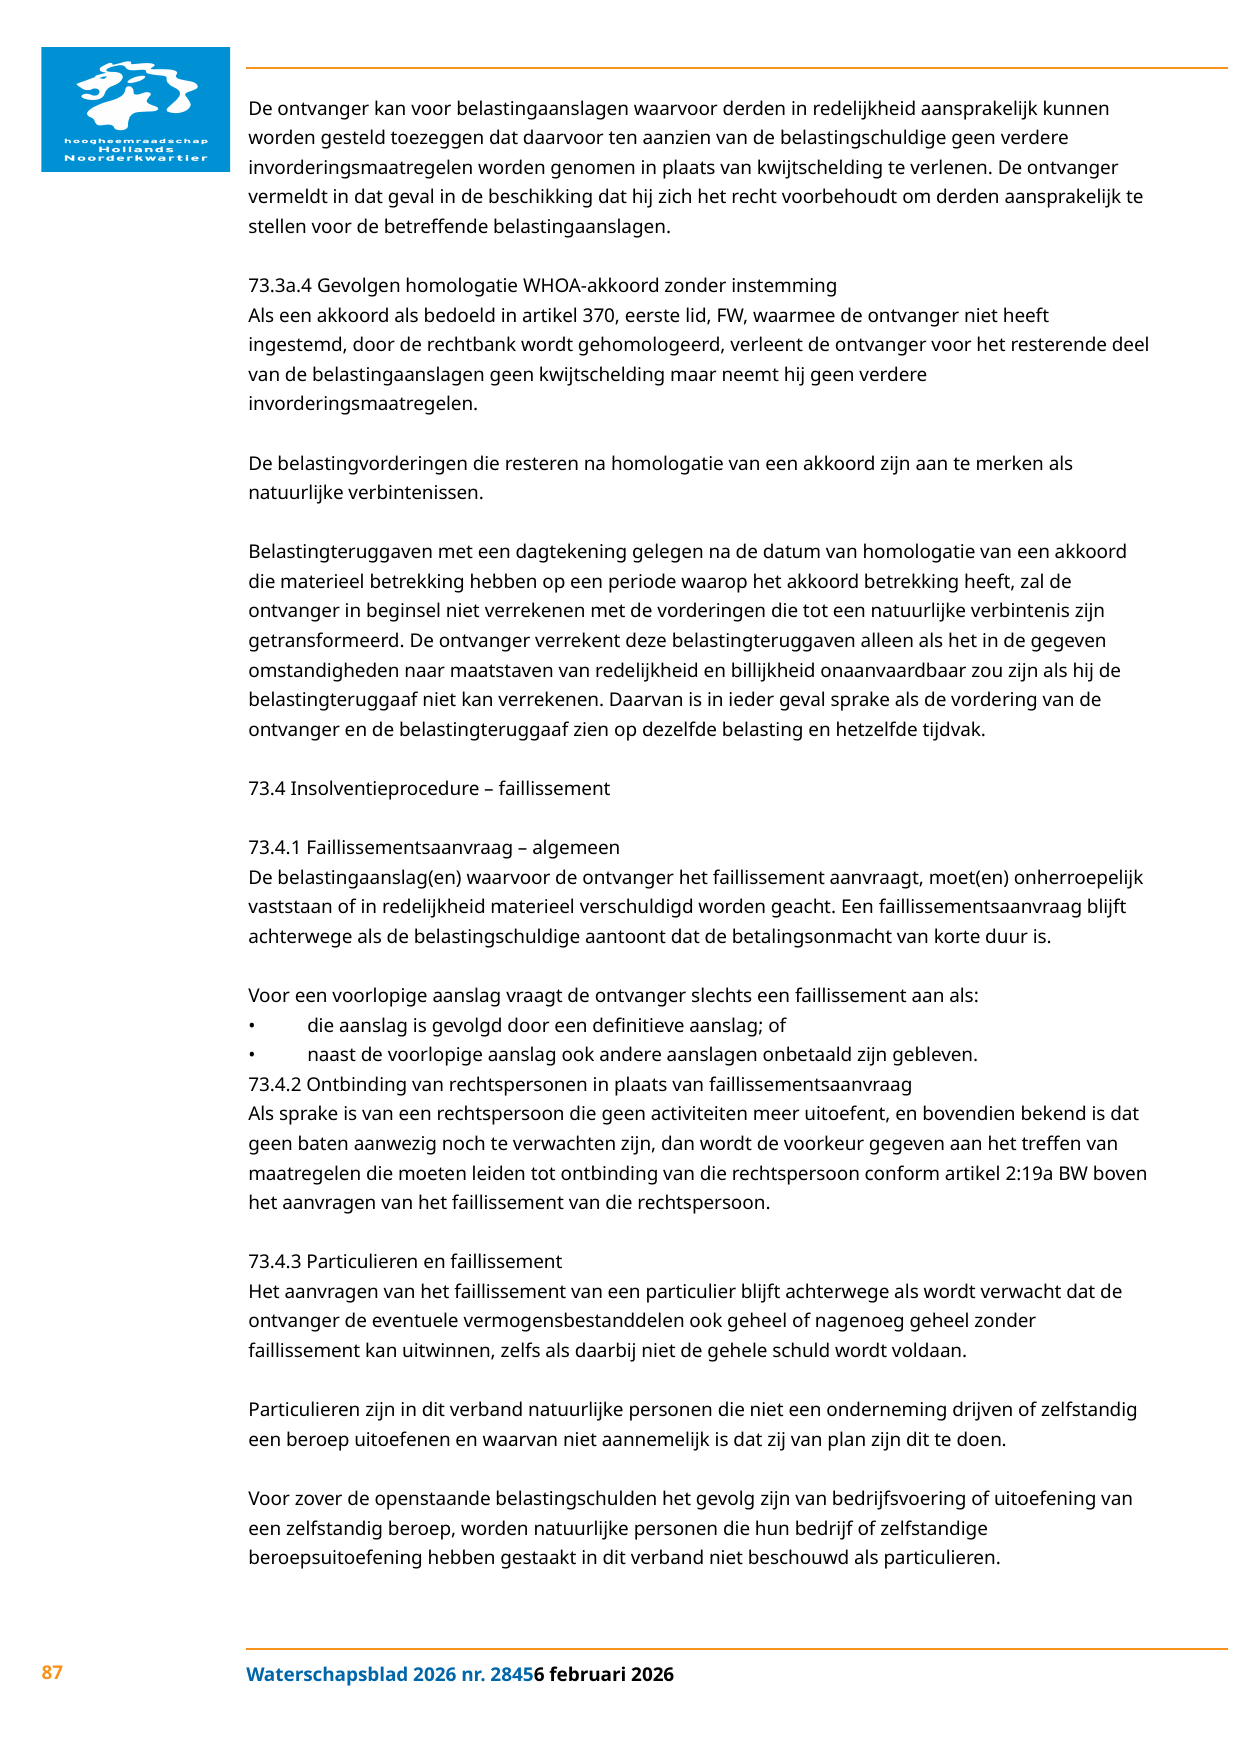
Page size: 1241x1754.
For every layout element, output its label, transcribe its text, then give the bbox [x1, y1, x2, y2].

text De belastingaanslag(en) waarvoor de ontvanger het faillissement aanvraagt, moet(en) onherroepelijk vaststaan of in redelijkheid materieel verschuldigd worden geacht. Een faillissementsaanvraag blijft achterwege als de belastingschuldige aantoont dat de betalingsonmacht van korte duur is. [248, 864, 1152, 949]
text 73.4.3 Particulieren en faillissement [248, 1248, 1152, 1274]
text De ontvanger kan voor belastingaanslagen waarvoor derden in redelijkheid aansprakelijk kunnen worden gesteld toezeggen dat daarvoor ten aanzien van de belastingschuldige geen verdere invorderingsmaatregelen worden genomen in plaats van kwijtschelding te verlenen. De ontvanger vermeldt in dat geval in de beschikking dat hij zich het recht voorbehoudt om derden aansprakelijk te stellen voor de betreffende belastingaanslagen. [248, 95, 1152, 239]
text Als een akkoord als bedoeld in artikel 370, eerste lid, FW, waarmee de ontvanger niet heeft ingestemd, door de rechtbank wordt gehomologeerd, verleent de ontvanger voor het resterende deel van de belastingaanslagen geen kwijtschelding maar neemt hij geen verdere invorderingsmaatregelen. [248, 302, 1152, 416]
picture [88, 87, 157, 130]
picture [118, 62, 197, 112]
text 73.4 Insolventieprocedure – faillissement [248, 775, 1152, 801]
text 73.4.2 Ontbinding van rechtspersonen in plaats van faillissementsaanvraag [248, 1071, 1152, 1097]
text Voor een voorlopige aanslag vraagt de ontvanger slechts een faillissement aan als: [248, 982, 1152, 1008]
text Voor zover de openstaande belastingschulden het gevolg zijn van bedrijfsvoering of uitoefening van een zelfstandig beroep, worden natuurlijke personen die hun bedrijf of zelfstandige beroepsuitoefening hebben gestaakt in dit verband niet beschouwd als particulieren. [248, 1485, 1152, 1570]
list naast de voorlopige aanslag ook andere aanslagen onbetaald zijn gebleven. [248, 1041, 1152, 1067]
picture [129, 76, 144, 82]
text 73.4.1 Faillissementsaanvraag – algemeen [248, 834, 1152, 860]
text 73.3a.4 Gevolgen homologatie WHOA-akkoord zonder instemming [248, 272, 1152, 298]
text Het aanvragen van het faillissement van een particulier blijft achterwege als wordt verwacht dat de ontvanger de eventuele vermogensbestanddelen ook geheel of nagenoeg geheel zonder faillissement kan uitwinnen, zelfs als daarbij niet de gehele schuld wordt voldaan. [248, 1278, 1152, 1363]
picture [78, 64, 122, 99]
list die aanslag is gevolgd door een definitieve aanslag; of [248, 1012, 1152, 1038]
text Als sprake is van een rechtspersoon die geen activiteiten meer uitoefent, en bovendien bekend is dat geen baten aanwezig noch te verwachten zijn, dan wordt de voorkeur gegeven aan het treffen van maatregelen die moeten leiden tot ontbinding van die rechtspersoon conform artikel 2:19a BW boven het aanvragen van het faillissement van die rechtspersoon. [248, 1101, 1152, 1215]
text Particulieren zijn in dit verband natuurlijke personen die niet een onderneming drijven of zelfstandig een beroep uitoefenen en waarvan niet aannemelijk is dat zij van plan zijn dit te doen. [248, 1396, 1152, 1452]
text De belastingvorderingen die resteren na homologatie van een akkoord zijn aan te merken als natuurlijke verbintenissen. [248, 450, 1152, 505]
text Belastingteruggaven met een dagtekening gelegen na de datum van homologatie van een akkoord die materieel betrekking hebben op een periode waarop het akkoord betrekking heeft, zal de ontvanger in beginsel niet verrekenen met de vorderingen die tot een natuurlijke verbintenis zijn getransformeerd. De ontvanger verrekent deze belastingteruggaven alleen als het in de gegeven omstandigheden naar maatstaven van redelijkheid en billijkheid onaanvaardbaar zou zijn als hij de belastingteruggaaf niet kan verrekenen. Daarvan is in ieder geval sprake als de vordering van de ontvanger en de belastingteruggaaf zien op dezelfde belasting en hetzelfde tijdvak. [248, 538, 1152, 742]
